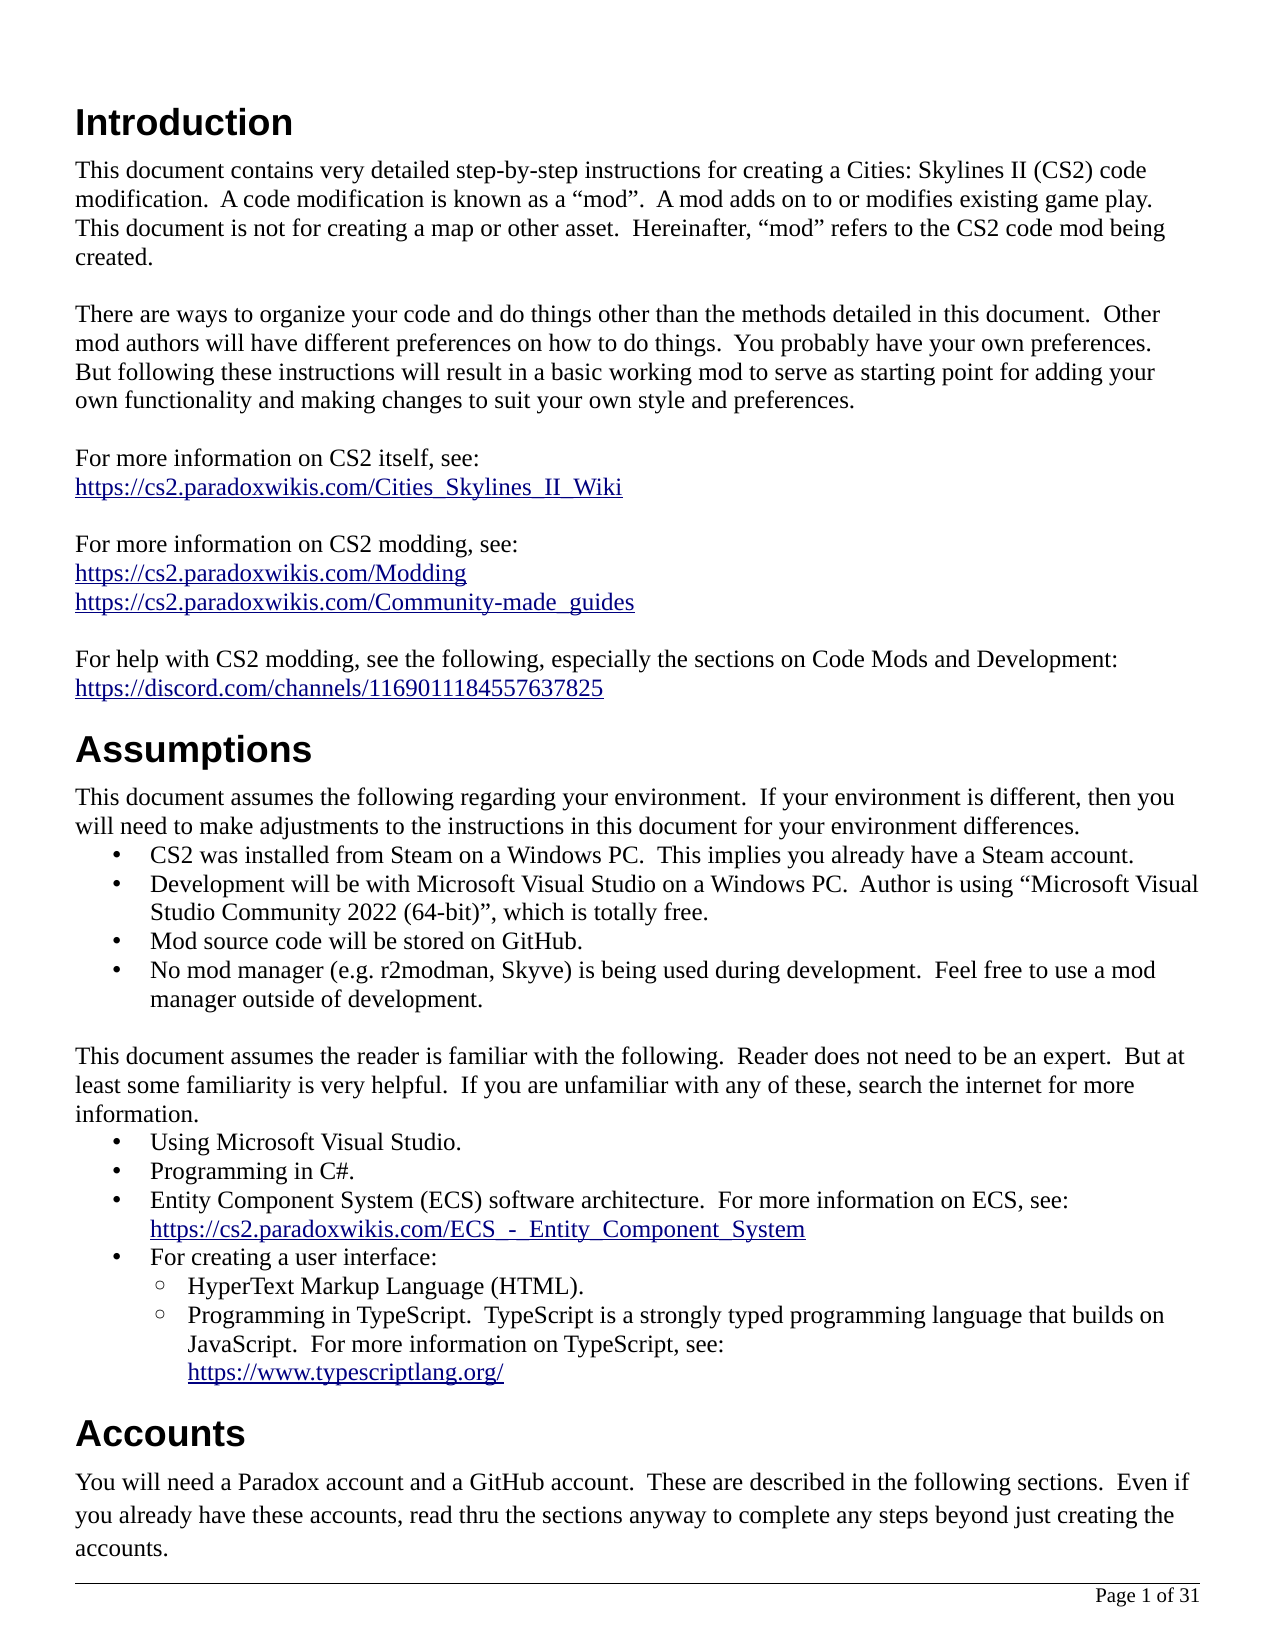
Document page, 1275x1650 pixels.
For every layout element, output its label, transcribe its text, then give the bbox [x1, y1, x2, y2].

list Programming in C#. [112, 1156, 1200, 1185]
list Using Microsoft Visual Studio. [112, 1127, 1200, 1156]
list Entity Component System (ECS) software architecture. For more information on ECS, see: https://cs2.paradoxwikis.com/ECS_-_Entity_Component_System [112, 1185, 1200, 1242]
list Development will be with Microsoft Visual Studio on a Windows PC. Author is using “Microsoft Visual Studio Community 2022 (64-bit)”, which is totally free. [112, 869, 1200, 926]
text This document contains very detailed step-by-step instructions for creating a Cities: Skylines II (CS2) code modification. A code modification is known as a “mod”. A mod adds on to or modifies existing game play. This document is not for creating a map or other asset. Hereinafter, “mod” refers to the CS2 code mod being created. [75, 156, 1200, 271]
text This document assumes the reader is familiar with the following. Reader does not need to be an expert. But at least some familiarity is very helpful. If you are unfamiliar with any of these, search the internet for more information. [75, 1041, 1200, 1127]
list No mod manager (e.g. r2modman, Skyve) is being used during development. Feel free to use a mod manager outside of development. [112, 955, 1200, 1012]
list Mod source code will be stored on GitHub. [112, 926, 1200, 955]
text You will need a Paradox account and a GitHub account. These are described in the following sections. Even if you already have these accounts, read thru the sections anyway to complete any steps beyond just creating the accounts. [75, 1467, 1200, 1562]
list For creating a user interface: [112, 1242, 1200, 1271]
subtitle Accounts [75, 1411, 1200, 1454]
text There are ways to organize your code and do things other than the methods detailed in this document. Other mod authors will have different preferences on how to do things. You probably have your own preferences. But following these instructions will result in a basic working mod to serve as starting point for adding your own functionality and making changes to suit your own style and preferences. [75, 299, 1200, 414]
list CS2 was installed from Steam on a Windows PC. This implies you already have a Steam account. [112, 840, 1200, 869]
text For more information on CS2 modding, see: https://cs2.paradoxwikis.com/Modding https://cs2.paradoxwikis.com/Community-made_guides [75, 529, 1200, 616]
text https://cs2.paradoxwikis.com/Cities_Skylines_II_Wiki [75, 472, 1200, 501]
text For help with CS2 modding, see the following, especially the sections on Code Mods and Development: https://discord.com/channels/1169011184557637825 [75, 644, 1200, 702]
text For more information on CS2 itself, see: [75, 443, 1200, 472]
subtitle Introduction [75, 100, 1200, 143]
list Programming in TypeScript. TypeScript is a strongly typed programming language that builds on JavaScript. For more information on TypeScript, see: https://www.typescriptlang.org/ [150, 1300, 1200, 1386]
subtitle Assumptions [75, 727, 1200, 770]
text This document assumes the following regarding your environment. If your environment is different, then you will need to make adjustments to the instructions in this document for your environment differences. [75, 782, 1200, 840]
list HyperText Markup Language (HTML). [150, 1271, 1200, 1300]
